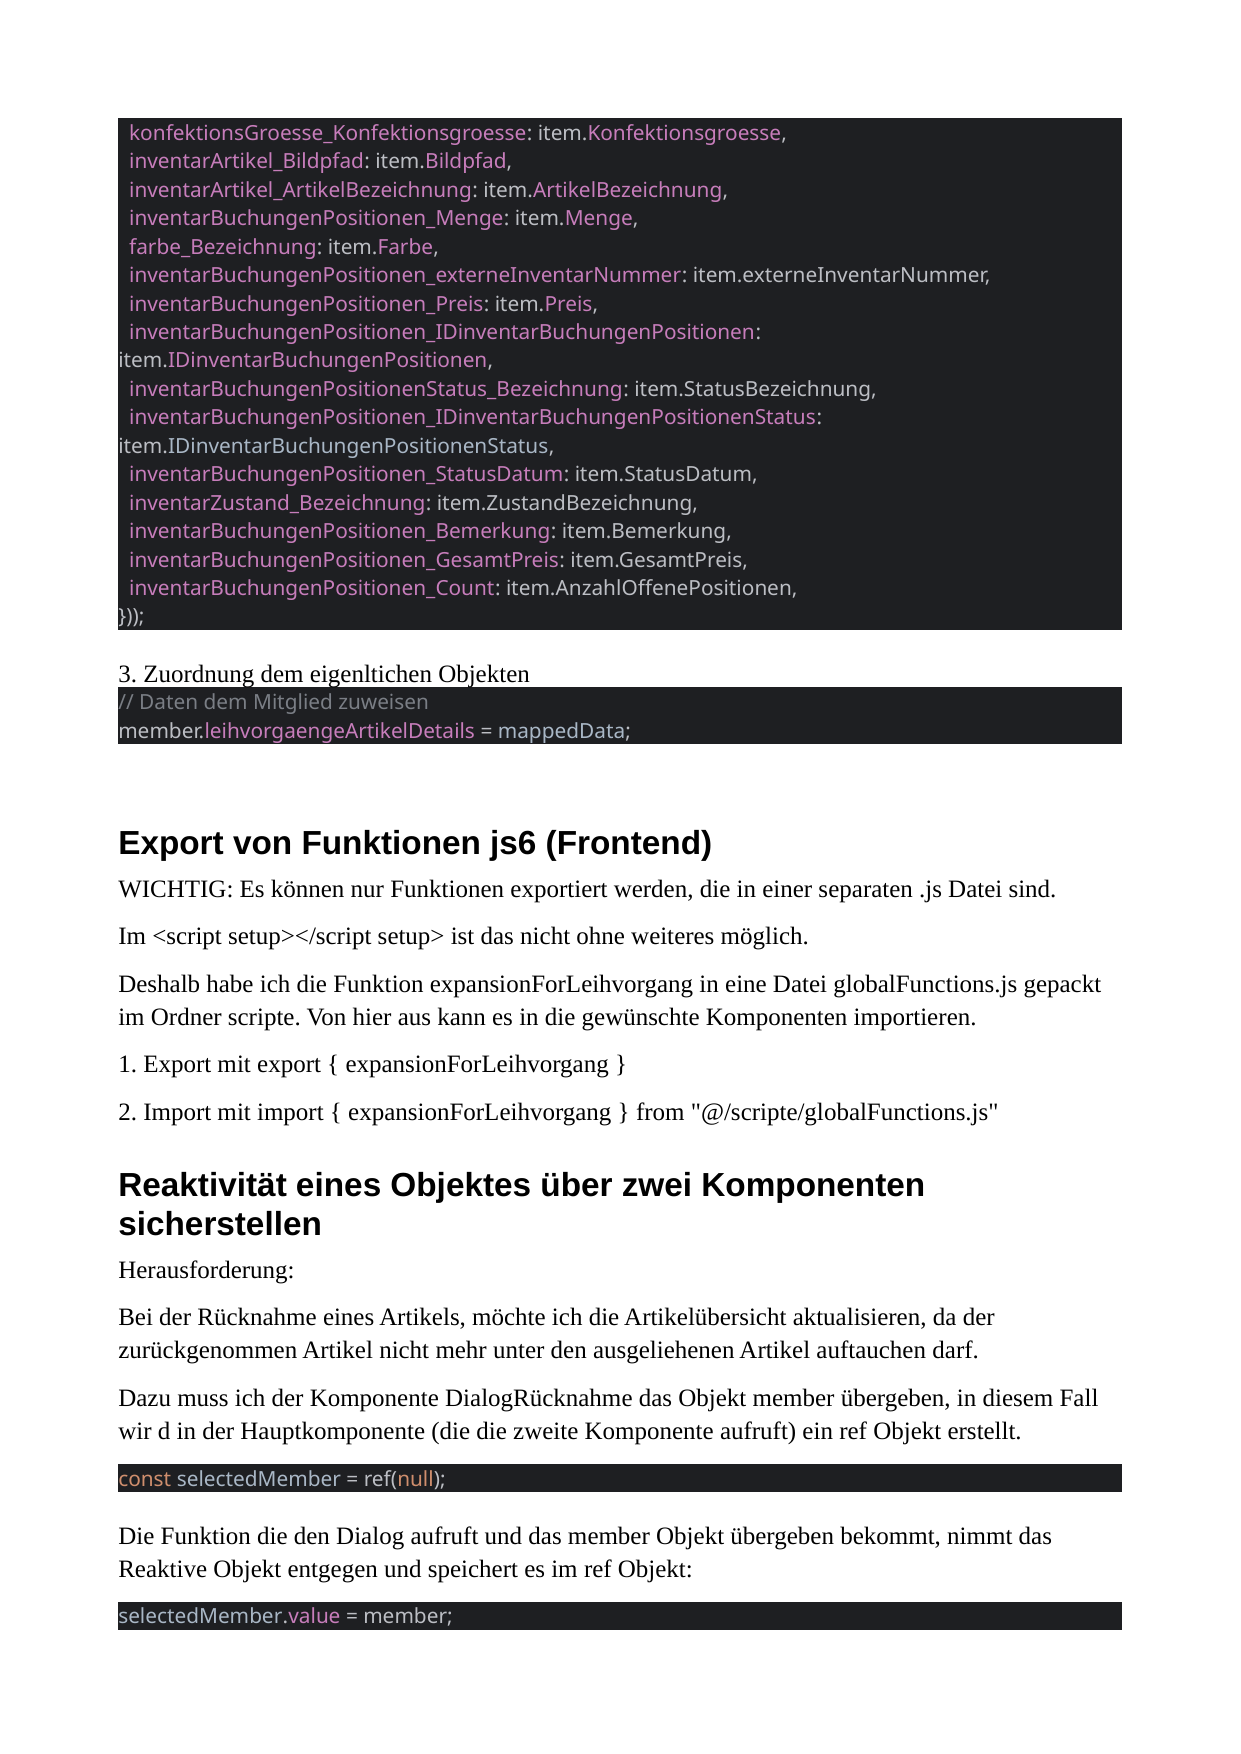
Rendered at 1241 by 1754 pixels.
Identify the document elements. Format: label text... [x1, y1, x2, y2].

text 1. Export mit export { expansionForLeihvorgang } [118, 1049, 1122, 1078]
subtitle Reaktivität eines Objektes über zwei Komponenten sicherstellen [118, 1166, 1122, 1242]
text 3. Zuordnung dem eigenltichen Objekten [118, 659, 1122, 687]
text Bei der Rücknahme eines Artikels, möchte ich die Artikelübersicht aktualisieren, da der zurückgenommen Artikel nicht mehr unter den ausgeliehenen Artikel auftauchen darf. [118, 1302, 1122, 1364]
text 2. Import mit import { expansionForLeihvorgang } from "@/scripte/globalFunctions.js" [118, 1097, 1122, 1126]
text konfektionsGroesse_Konfektionsgroesse: item.Konfektionsgroesse, inventarArtikel_Bildpfad: item.Bildpfad, inventarArtikel_ArtikelBezeichnung: item.ArtikelBezeichnung, inventarBuchungenPositionen_Menge: item.Menge, farbe_Bezeichnung: item.Farbe, inventarBuchungenPositionen_externeInventarNummer: item.externeInventarNummer, inventarBuchungenPositionen_Preis: item.Preis, inventarBuchungenPositionen_IDinventarBuchungenPositionen: item.IDinventarBuchungenPositionen, inventarBuchungenPositionenStatus_Bezeichnung: item.StatusBezeichnung, inventarBuchungenPositionen_IDinventarBuchungenPositionenStatus: item.IDinventarBuchungenPositionenStatus, inventarBuchungenPositionen_StatusDatum: item.StatusDatum, inventarZustand_Bezeichnung: item.ZustandBezeichnung, inventarBuchungenPositionen_Bemerkung: item.Bemerkung, inventarBuchungenPositionen_GesamtPreis: item.GesamtPreis, inventarBuchungenPositionen_Count: item.AnzahlOffenePositionen, })); [118, 118, 1122, 630]
subtitle Export von Funktionen js6 (Frontend) [118, 823, 1122, 861]
text WICHTIG: Es können nur Funktionen exportiert werden, die in einer separaten .js Datei sind. [118, 874, 1122, 902]
text Die Funktion die den Dialog aufruft und das member Objekt übergeben bekommt, nimmt das Reaktive Objekt entgegen und speichert es im ref Objekt: [118, 1521, 1122, 1583]
text Deshalb habe ich die Funktion expansionForLeihvorgang in eine Datei globalFunctions.js gepackt im Ordner scripte. Von hier aus kann es in die gewünschte Komponenten importieren. [118, 969, 1122, 1031]
text Dazu muss ich der Komponente DialogRücknahme das Objekt member übergeben, in diesem Fall wir d in der Hauptkomponente (die die zweite Komponente aufruft) ein ref Objekt erstellt. [118, 1383, 1122, 1445]
text const selectedMember = ref(null); [118, 1464, 1122, 1492]
text // Daten dem Mitglied zuweisen member.leihvorgaengeArtikelDetails = mappedData; [118, 687, 1122, 744]
text Im <script setup></script setup> ist das nicht ohne weiteres möglich. [118, 921, 1122, 950]
text selectedMember.value = member; [118, 1602, 1122, 1630]
text Herausforderung: [118, 1255, 1122, 1284]
